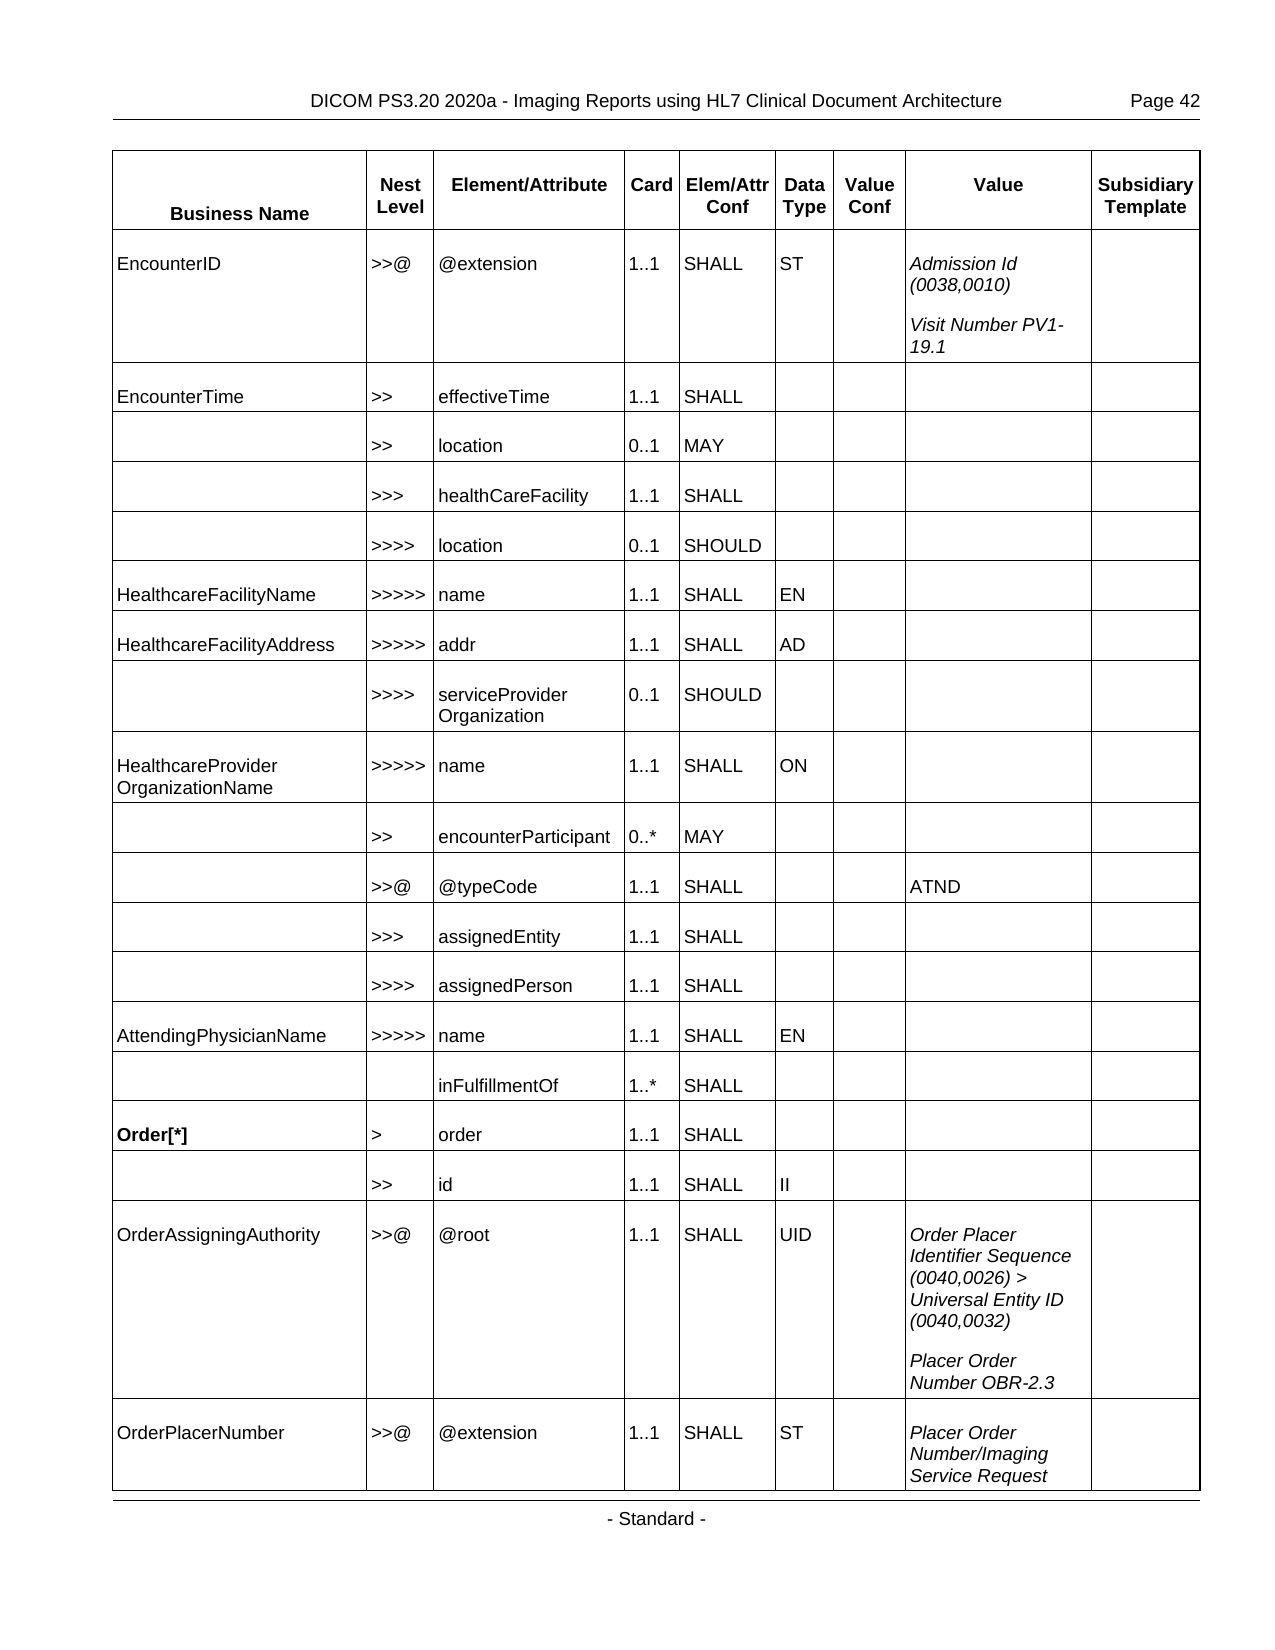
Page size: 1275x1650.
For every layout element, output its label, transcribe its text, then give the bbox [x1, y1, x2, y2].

table_cell [834, 1002, 905, 1051]
table_cell >> [367, 1151, 433, 1200]
table_cell [1092, 363, 1199, 411]
table_cell [906, 1101, 1091, 1150]
table_cell SHALL [680, 1201, 775, 1397]
table_cell SHOULD [680, 512, 775, 560]
table_cell @typeCode [434, 853, 624, 902]
table_cell SHALL [680, 1052, 775, 1100]
table_cell [1092, 1052, 1199, 1100]
table_cell [1092, 412, 1199, 461]
table_cell [113, 462, 366, 511]
table_cell [906, 363, 1091, 411]
table_cell [1092, 661, 1199, 731]
table_cell Order[*] [113, 1101, 366, 1150]
table_cell location [434, 512, 624, 560]
table_cell [834, 1151, 905, 1200]
table_cell [113, 1151, 366, 1200]
table_cell [1092, 230, 1199, 362]
table_cell SHALL [680, 903, 775, 951]
table_cell >>@ [367, 230, 433, 362]
table_cell >>>> [367, 661, 433, 731]
table_cell [834, 1052, 905, 1100]
table_cell [113, 661, 366, 731]
table_cell >>>>> [367, 561, 433, 610]
table_cell 0..1 [625, 412, 679, 461]
table_cell Admission Id (0038,0010) Visit Number PV1-19.1 [906, 230, 1091, 362]
table_cell Healthcare​Facility​Address [113, 611, 366, 660]
table_cell 1..1 [625, 363, 679, 411]
table_cell SHALL [680, 1002, 775, 1051]
table_cell 1..1 [625, 1399, 679, 1490]
table_cell [906, 1002, 1091, 1051]
table_cell [834, 1101, 905, 1150]
table_cell name [434, 561, 624, 610]
table_cell [906, 952, 1091, 1001]
table_cell @extension [434, 1399, 624, 1490]
table_cell Attending​Physician​Name [113, 1002, 366, 1051]
table_cell [906, 661, 1091, 731]
table_cell [906, 732, 1091, 802]
table_cell [776, 1052, 833, 1100]
table_header Card [625, 151, 679, 228]
table_cell 0..1 [625, 512, 679, 560]
table_cell SHALL [680, 1151, 775, 1200]
table_cell [906, 611, 1091, 660]
table_cell @extension [434, 230, 624, 362]
table_cell ON [776, 732, 833, 802]
table_cell ST [776, 230, 833, 362]
table_cell ATND [906, 853, 1091, 902]
table_cell >>>>> [367, 1002, 433, 1051]
table_cell >>@ [367, 1399, 433, 1490]
table_cell [906, 903, 1091, 951]
table_cell 0..* [625, 803, 679, 852]
table_cell SHALL [680, 853, 775, 902]
table_cell SHALL [680, 1399, 775, 1490]
table_cell [776, 903, 833, 951]
table_cell 0..1 [625, 661, 679, 731]
table_cell II [776, 1151, 833, 1200]
table_cell [1092, 611, 1199, 660]
table_cell 1..1 [625, 1002, 679, 1051]
table_cell Healthcare​Provider​Organization​Name [113, 732, 366, 802]
table_cell [1092, 732, 1199, 802]
table_cell [1092, 1002, 1199, 1051]
table_cell [834, 611, 905, 660]
table_cell assigned​Entity [434, 903, 624, 951]
table_cell SHALL [680, 1101, 775, 1150]
table_cell [906, 1151, 1091, 1200]
table_cell [1092, 512, 1199, 560]
table_cell [906, 1052, 1091, 1100]
table_cell order [434, 1101, 624, 1150]
table_cell [1092, 803, 1199, 852]
table_cell [834, 952, 905, 1001]
table_cell Placer Order Number/Imaging Service Request [906, 1399, 1091, 1490]
table_cell >>@ [367, 1201, 433, 1397]
table_cell 1..1 [625, 903, 679, 951]
table_cell 1..1 [625, 732, 679, 802]
table_cell >>>>> [367, 611, 433, 660]
table_cell [834, 1201, 905, 1397]
table_cell [834, 230, 905, 362]
table_cell [834, 512, 905, 560]
table_cell [776, 853, 833, 902]
table_cell >>@ [367, 853, 433, 902]
table_cell >>>> [367, 512, 433, 560]
table_cell [906, 512, 1091, 560]
table_cell encounter​Participant [434, 803, 624, 852]
table_cell [906, 561, 1091, 610]
table_cell Encounter​ID [113, 230, 366, 362]
table_cell SHALL [680, 462, 775, 511]
table_cell [367, 1052, 433, 1100]
table_cell assigned​Person [434, 952, 624, 1001]
table_header Element/​Attribute [434, 151, 624, 228]
table_cell [834, 561, 905, 610]
table_cell [1092, 903, 1199, 951]
table_cell AD [776, 611, 833, 660]
table_cell id [434, 1151, 624, 1200]
table_cell [113, 952, 366, 1001]
table_cell service​Provider​Organization [434, 661, 624, 731]
table_cell SHOULD [680, 661, 775, 731]
table_cell [834, 1399, 905, 1490]
table_cell EN [776, 1002, 833, 1051]
table_cell >>>> [367, 952, 433, 1001]
table_cell ST [776, 1399, 833, 1490]
table_cell [834, 853, 905, 902]
table_cell [834, 412, 905, 461]
table_cell [1092, 1201, 1199, 1397]
table_cell addr [434, 611, 624, 660]
table_cell [1092, 1399, 1199, 1490]
table_cell [113, 803, 366, 852]
table_header Data Type [776, 151, 833, 228]
table_cell Encounter​Time [113, 363, 366, 411]
table_cell @root [434, 1201, 624, 1397]
table_cell health​Care​Facility [434, 462, 624, 511]
table_cell SHALL [680, 732, 775, 802]
table_cell [1092, 561, 1199, 610]
table_cell name [434, 732, 624, 802]
table_cell [113, 903, 366, 951]
table_cell [776, 512, 833, 560]
table_cell Healthcare​Facility​Name [113, 561, 366, 610]
table_cell [906, 803, 1091, 852]
table_cell [834, 462, 905, 511]
table_cell SHALL [680, 561, 775, 610]
table_cell UID [776, 1201, 833, 1397]
table_cell [776, 803, 833, 852]
table_cell [906, 412, 1091, 461]
table_cell Order Placer Identifier Sequence (0040,0026) > Universal Entity ID (0040,0032) Placer Order Number OBR-2.3 [906, 1201, 1091, 1397]
table_cell [906, 462, 1091, 511]
table_cell name [434, 1002, 624, 1051]
table_cell >> [367, 363, 433, 411]
table_cell >>>>> [367, 732, 433, 802]
table_cell >>> [367, 903, 433, 951]
table_cell [776, 363, 833, 411]
table_cell [834, 363, 905, 411]
table_cell [113, 412, 366, 461]
table_cell 1..1 [625, 1151, 679, 1200]
table_header Business Name [113, 151, 366, 228]
table_cell [1092, 853, 1199, 902]
table_cell 1..1 [625, 561, 679, 610]
table_cell effective​Time [434, 363, 624, 411]
table_cell > [367, 1101, 433, 1150]
table_cell 1..1 [625, 853, 679, 902]
table_cell 1..1 [625, 462, 679, 511]
table_cell SHALL [680, 611, 775, 660]
table_header Value Conf [834, 151, 905, 228]
table_cell MAY [680, 412, 775, 461]
table_cell [1092, 1101, 1199, 1150]
table_cell EN [776, 561, 833, 610]
table_cell SHALL [680, 363, 775, 411]
table_cell [776, 661, 833, 731]
table_cell [1092, 1151, 1199, 1200]
table_cell 1..1 [625, 230, 679, 362]
table_cell [1092, 462, 1199, 511]
table_header Nest Level [367, 151, 433, 228]
table_cell [113, 512, 366, 560]
table_cell >>> [367, 462, 433, 511]
table_header Subsidiary Template [1092, 151, 1199, 228]
table_cell [834, 803, 905, 852]
table_cell [1092, 952, 1199, 1001]
table_cell [776, 462, 833, 511]
table_cell 1..1 [625, 1101, 679, 1150]
table_cell 1..1 [625, 1201, 679, 1397]
table_cell >> [367, 412, 433, 461]
table_cell [776, 412, 833, 461]
table_cell in​Fulfillment​Of [434, 1052, 624, 1100]
table_cell 1..1 [625, 952, 679, 1001]
table_cell Order​Placer​Number [113, 1399, 366, 1490]
table_header Elem/Attr Conf [680, 151, 775, 228]
table_cell 1..1 [625, 611, 679, 660]
table_cell [776, 952, 833, 1001]
table_cell Order​Assigning​Authority [113, 1201, 366, 1397]
table_cell 1..* [625, 1052, 679, 1100]
table_cell [834, 661, 905, 731]
table_cell location [434, 412, 624, 461]
table_cell [776, 1101, 833, 1150]
table_cell SHALL [680, 952, 775, 1001]
table_cell SHALL [680, 230, 775, 362]
table_cell [834, 732, 905, 802]
table_cell >> [367, 803, 433, 852]
table_cell MAY [680, 803, 775, 852]
table_header Value [906, 151, 1091, 228]
table_cell [113, 853, 366, 902]
table_cell [834, 903, 905, 951]
table_cell [113, 1052, 366, 1100]
